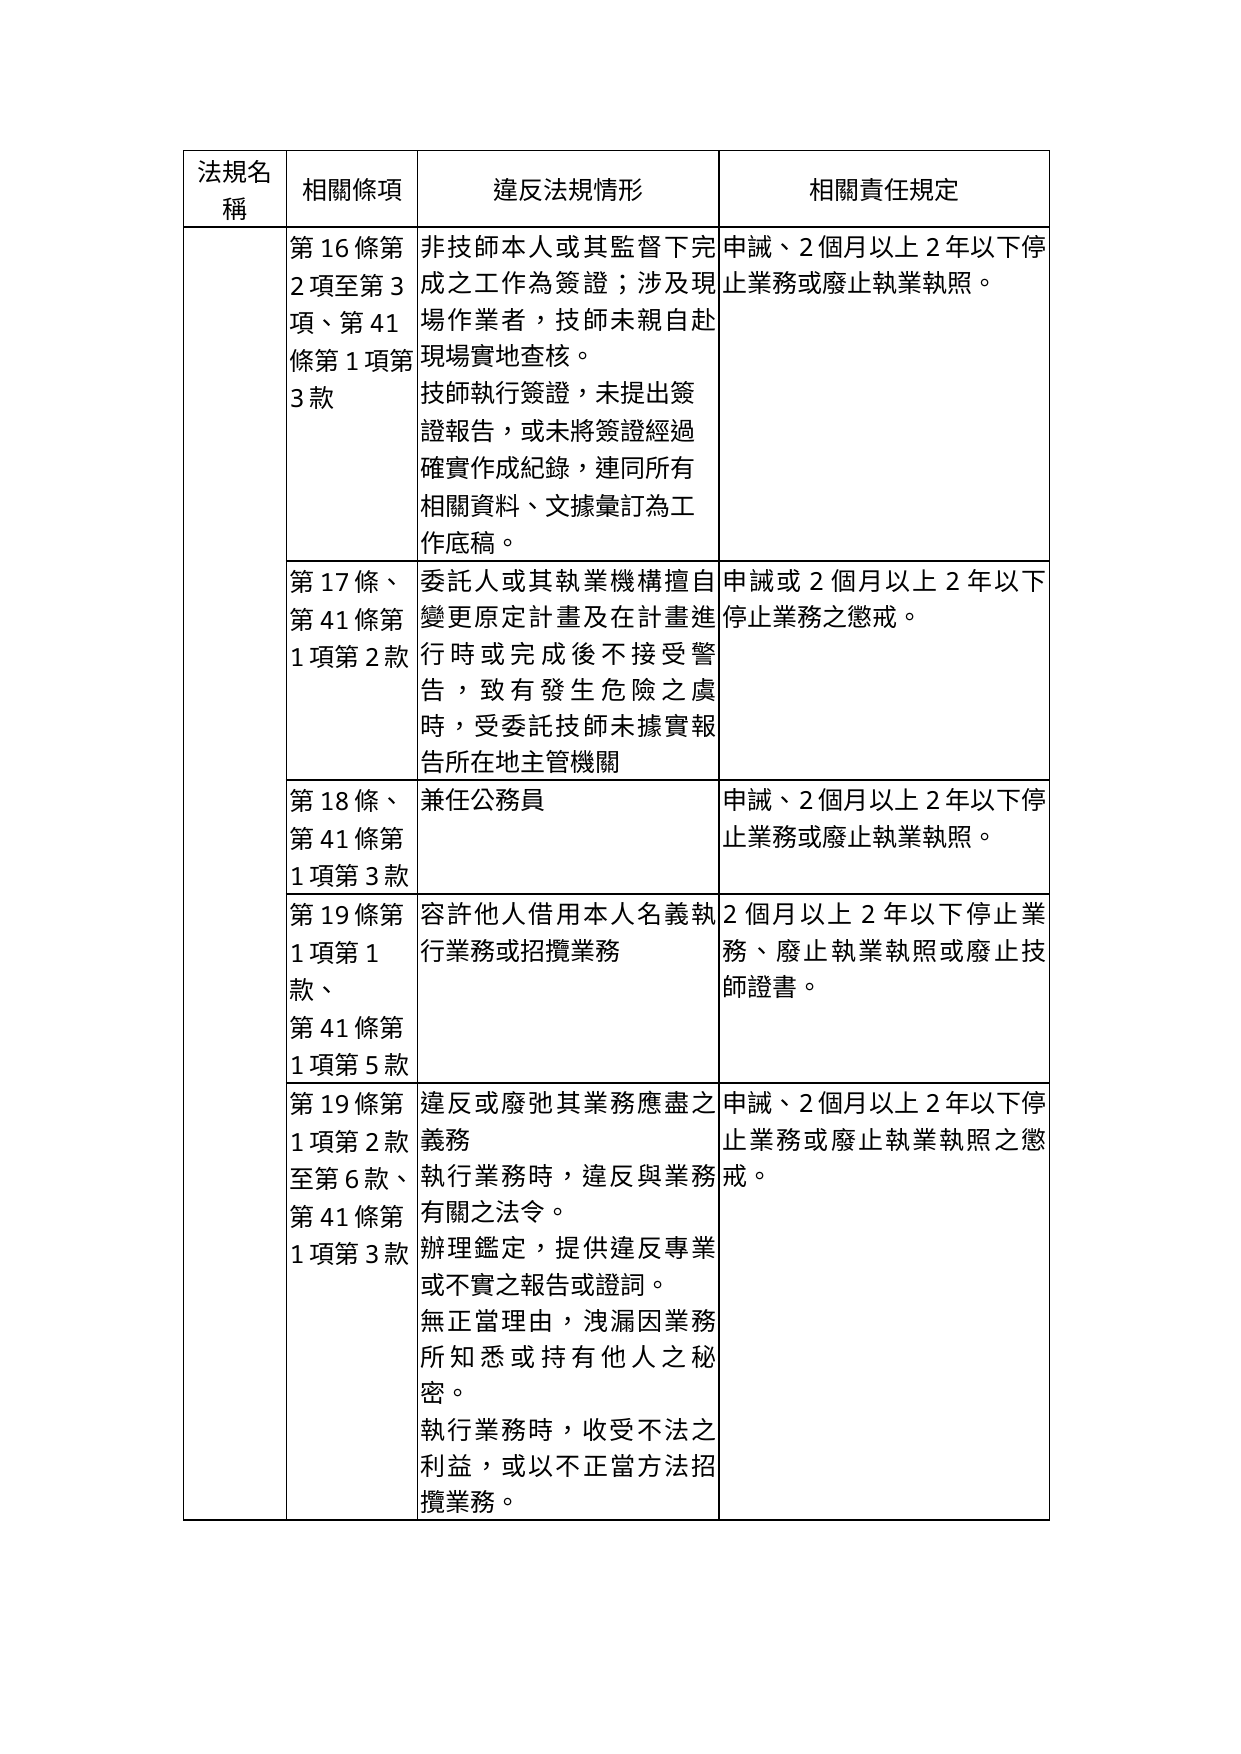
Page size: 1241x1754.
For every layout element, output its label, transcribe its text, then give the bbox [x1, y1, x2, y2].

table_cell 申誡、2個月以上2年以下停止業務或廢止執業執照之懲戒。 [720, 1084, 1049, 1519]
table_cell 委託人或其執業機構擅自變更原定計畫及在計畫進行時或完成後不接受警告，致有發生危險之虞時，受委託技師未據實報告所在地主管機關 [418, 562, 718, 779]
table_cell 兼任公務員 [418, 781, 718, 893]
table_cell 容許他人借用本人名義執行業務或招攬業務 [418, 895, 718, 1082]
table_cell 第16條第2項至第3項、第41條第1項第3款 [287, 228, 417, 560]
table_header 相關條項 [287, 151, 417, 226]
table_header 相關責任規定 [720, 151, 1049, 226]
table_cell 2個月以上2年以下停止業務、廢止執業執照或廢止技師證書。 [720, 895, 1049, 1082]
table_cell [184, 228, 286, 1519]
table_cell 非技師本人或其監督下完成之工作為簽證；涉及現場作業者，技師未親自赴現場實地查核。 技師執行簽證，未提出簽證報告，或未將簽證經過確實作成紀錄，連同所有相關資料、文據彙訂為工作底稿。 [418, 228, 718, 560]
table_cell 申誡、2個月以上2年以下停止業務或廢止執業執照。 [720, 781, 1049, 893]
table_header 法規名稱 [184, 151, 286, 226]
table_cell 第19條第1項第2款至第6款、 第41條第1項第3款 [287, 1084, 417, 1519]
table_header 違反法規情形 [418, 151, 718, 226]
table_cell 違反或廢弛其業務應盡之義務 執行業務時，違反與業務有關之法令。 辦理鑑定，提供違反專業或不實之報告或證詞。 無正當理由，洩漏因業務所知悉或持有他人之秘密。 執行業務時，收受不法之利益，或以不正當方法招攬業務。 [418, 1084, 718, 1519]
table_cell 第18條、 第41條第1項第3款 [287, 781, 417, 893]
table_cell 申誡或2個月以上2年以下停止業務之懲戒。 [720, 562, 1049, 779]
table_cell 申誡、2個月以上2年以下停止業務或廢止執業執照。 [720, 228, 1049, 560]
table_cell 第19條第1項第1款、 第41條第1項第5款 [287, 895, 417, 1082]
table_cell 第17條、 第41條第1項第2款 [287, 562, 417, 779]
